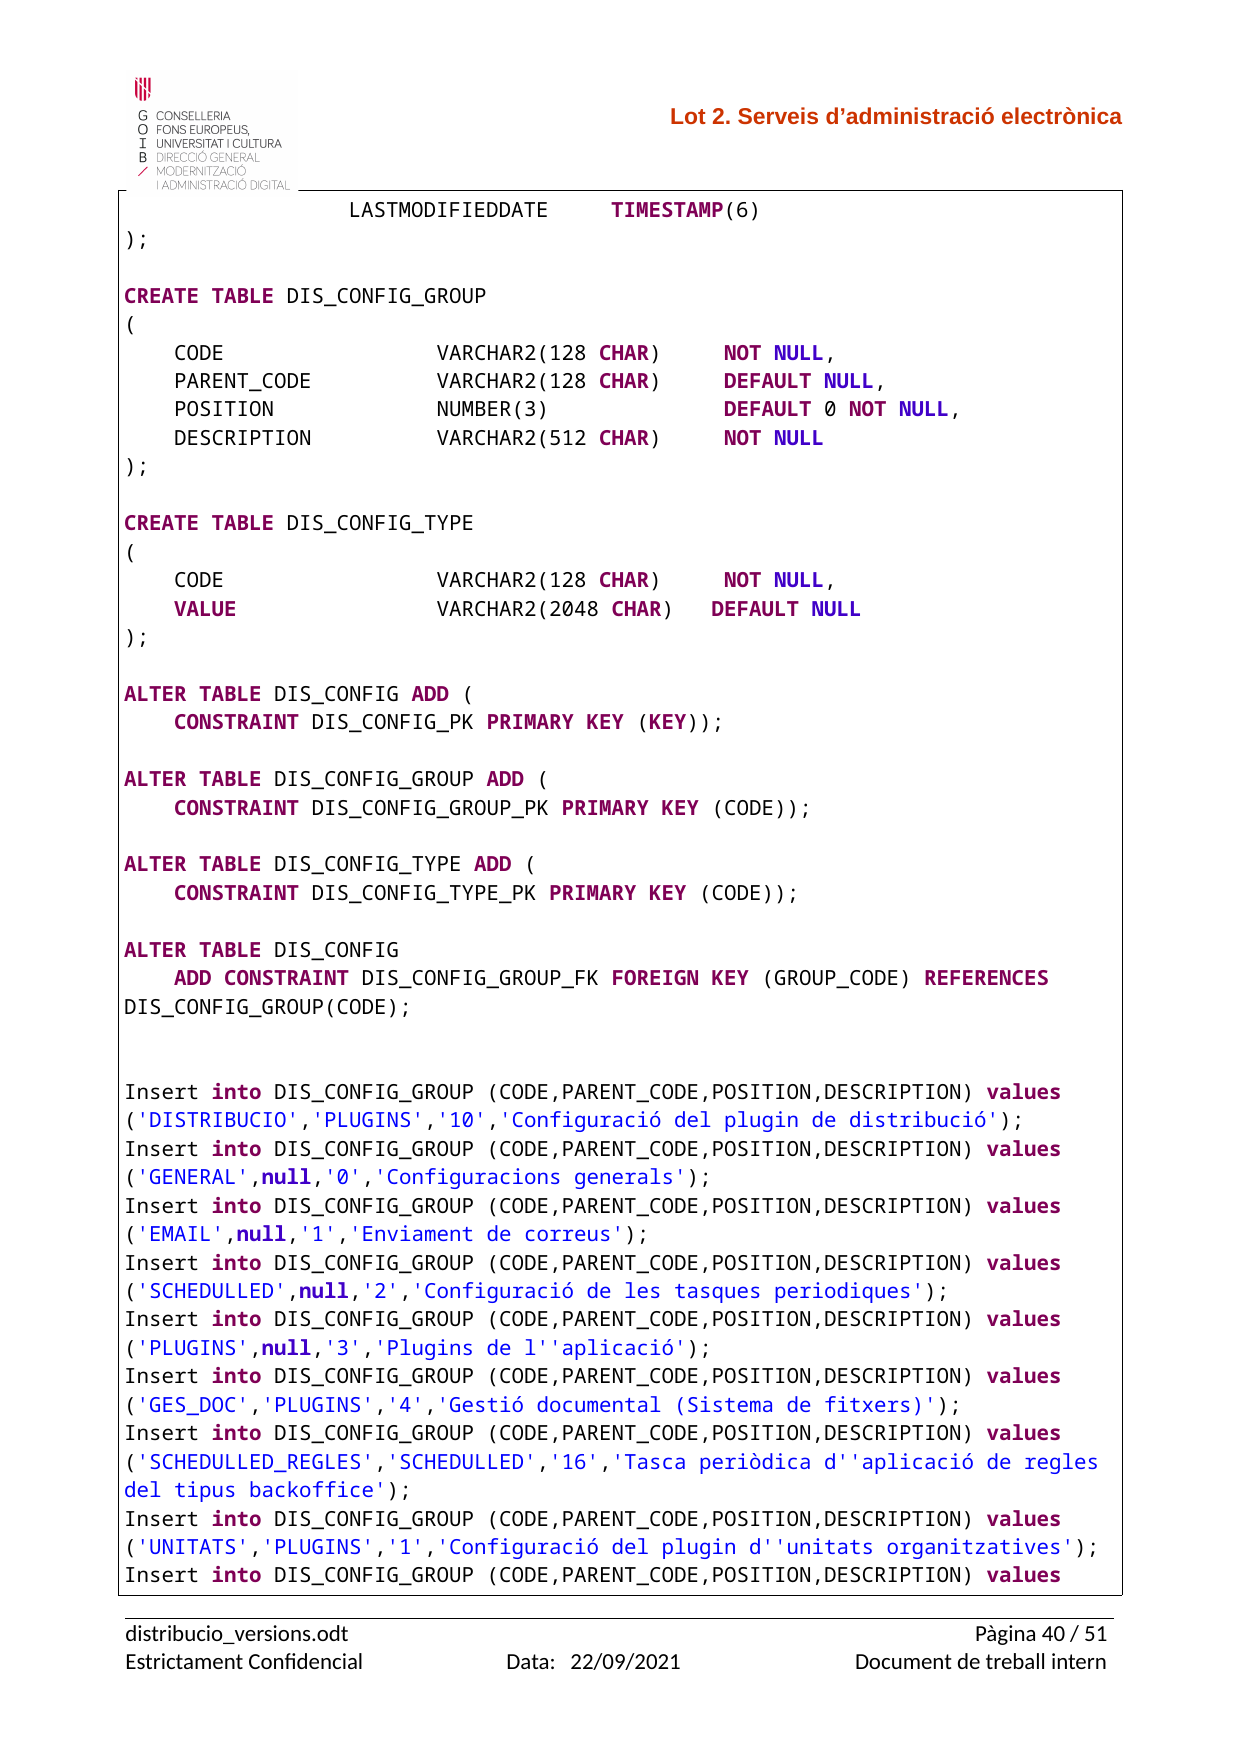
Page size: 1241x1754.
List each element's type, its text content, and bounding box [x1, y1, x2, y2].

table_header LASTMODIFIEDDATE TIMESTAMP(6) ); CREATE TABLE DIS_CONFIG_GROUP ( CODE VARCHAR2(128 CHAR) NOT NULL, PARENT_CODE VARCHAR2(128 CHAR) DEFAULT NULL, POSITION NUMBER(3) DEFAULT 0 NOT NULL, DESCRIPTION VARCHAR2(512 CHAR) NOT NULL ); CREATE TABLE DIS_CONFIG_TYPE ( CODE VARCHAR2(128 CHAR) NOT NULL, VALUE VARCHAR2(2048 CHAR) DEFAULT NULL ); ALTER TABLE DIS_CONFIG ADD ( CONSTRAINT DIS_CONFIG_PK PRIMARY KEY (KEY)); ALTER TABLE DIS_CONFIG_GROUP ADD ( CONSTRAINT DIS_CONFIG_GROUP_PK PRIMARY KEY (CODE)); ALTER TABLE DIS_CONFIG_TYPE ADD ( CONSTRAINT DIS_CONFIG_TYPE_PK PRIMARY KEY (CODE)); ALTER TABLE DIS_CONFIG ADD CONSTRAINT DIS_CONFIG_GROUP_FK FOREIGN KEY (GROUP_CODE) REFERENCES DIS_CONFIG_GROUP(CODE); Insert into DIS_CONFIG_GROUP (CODE,PARENT_CODE,POSITION,DESCRIPTION) values ('DISTRIBUCIO','PLUGINS','10','Configuració del plugin de distribució'); Insert into DIS_CONFIG_GROUP (CODE,PARENT_CODE,POSITION,DESCRIPTION) values ('GENERAL',null,'0','Configuracions generals'); Insert into DIS_CONFIG_GROUP (CODE,PARENT_CODE,POSITION,DESCRIPTION) values ('EMAIL',null,'1','Enviament de correus'); Insert into DIS_CONFIG_GROUP (CODE,PARENT_CODE,POSITION,DESCRIPTION) values ('SCHEDULLED',null,'2','Configuració de les tasques periodiques'); Insert into DIS_CONFIG_GROUP (CODE,PARENT_CODE,POSITION,DESCRIPTION) values ('PLUGINS',null,'3','Plugins de l''aplicació'); Insert into DIS_CONFIG_GROUP (CODE,PARENT_CODE,POSITION,DESCRIPTION) values ('GES_DOC','PLUGINS','4','Gestió documental (Sistema de fitxers)'); Insert into DIS_CONFIG_GROUP (CODE,PARENT_CODE,POSITION,DESCRIPTION) values ('SCHEDULLED_REGLES','SCHEDULLED','16','Tasca periòdica d''aplicació de regles del tipus backoffice'); Insert into DIS_CONFIG_GROUP (CODE,PARENT_CODE,POSITION,DESCRIPTION) values ('UNITATS','PLUGINS','1','Configuració del plugin d''unitats organitzatives'); Insert into DIS_CONFIG_GROUP (CODE,PARENT_CODE,POSITION,DESCRIPTION) values [119, 191, 1122, 1595]
picture [126, 70, 299, 197]
